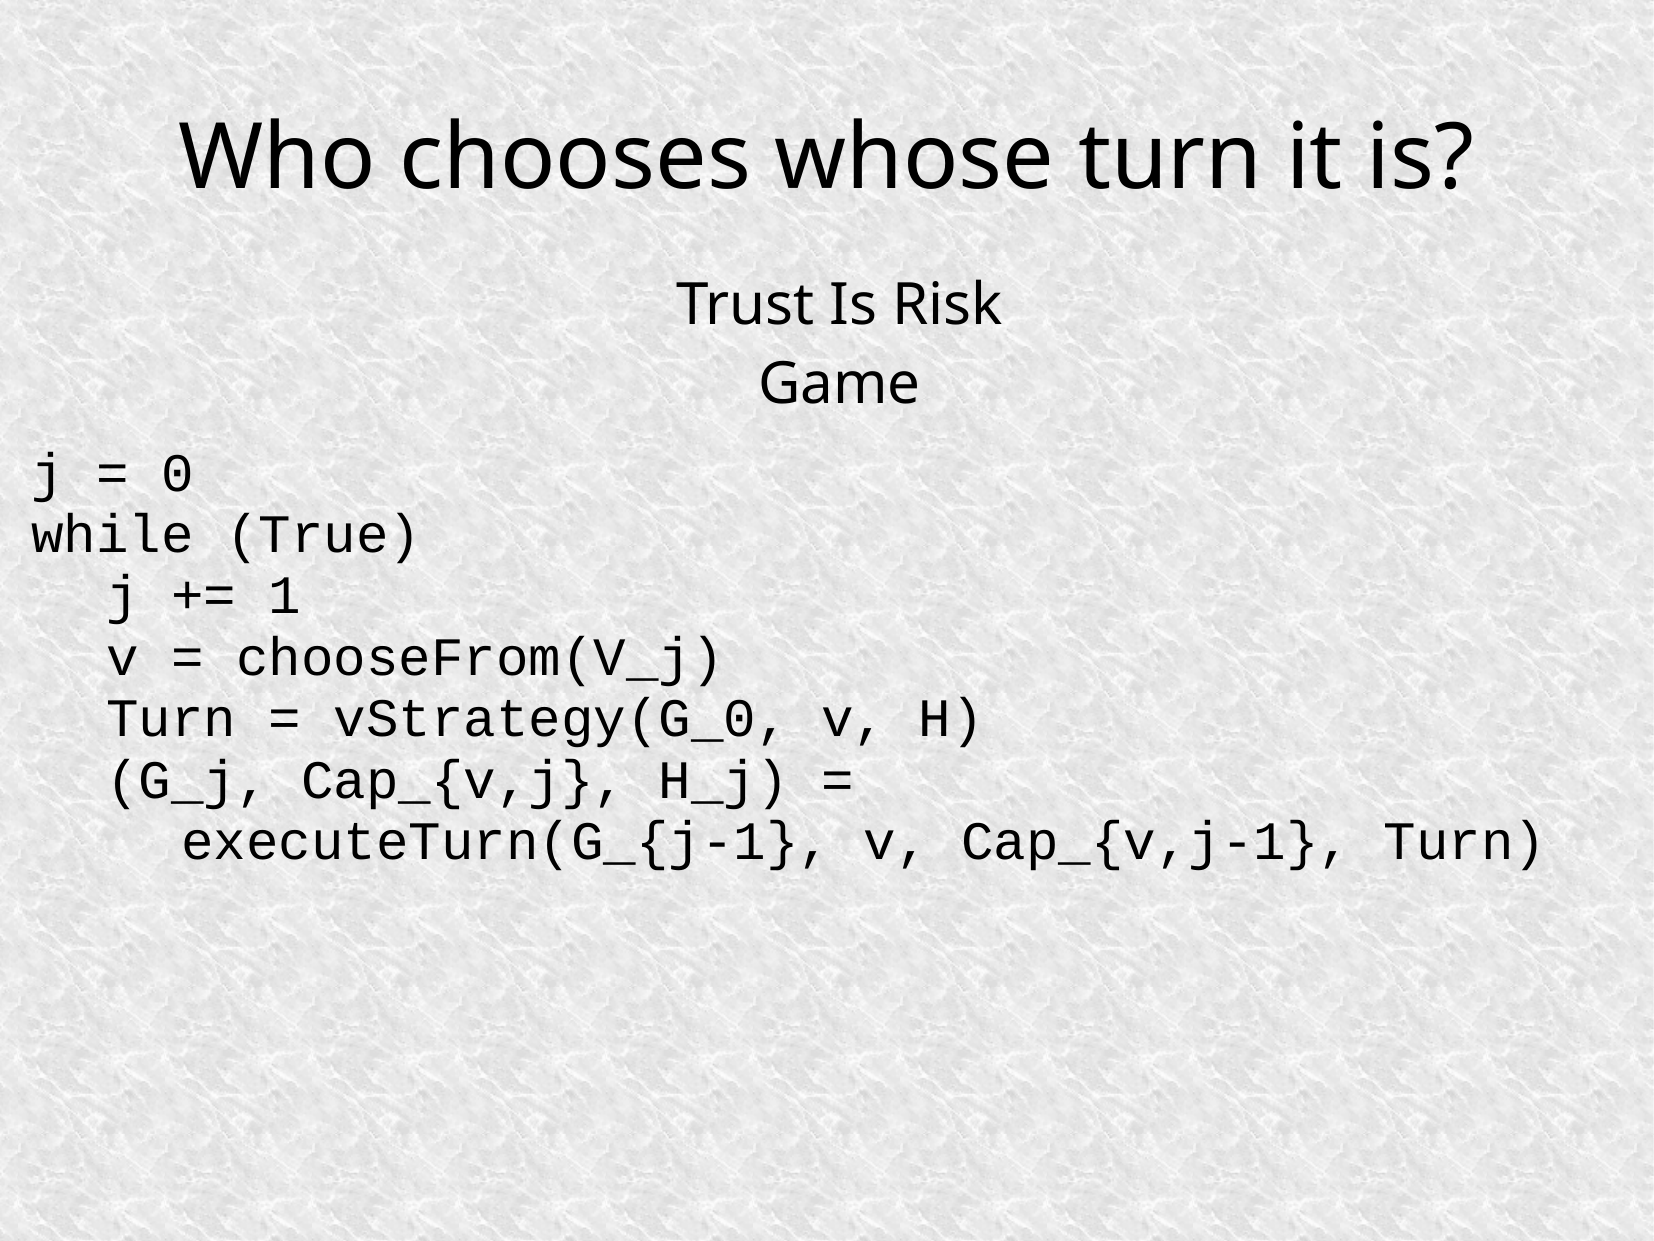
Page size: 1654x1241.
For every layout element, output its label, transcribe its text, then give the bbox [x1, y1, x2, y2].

picture [0, 0, 1654, 1241]
title Who chooses whose turn it is? [82, 49, 1571, 257]
text_box Trust Is Risk Game [583, 254, 1096, 336]
text_box j = 0 while (True) j += 1 v = chooseFrom(V_j) Turn = vStrategy(G_0, v, H) (G_j, Cap_{v,j}, H_j) = executeTurn(G_{j-1}, v, Cap_{v,j-1}, Turn) [16, 438, 1637, 946]
